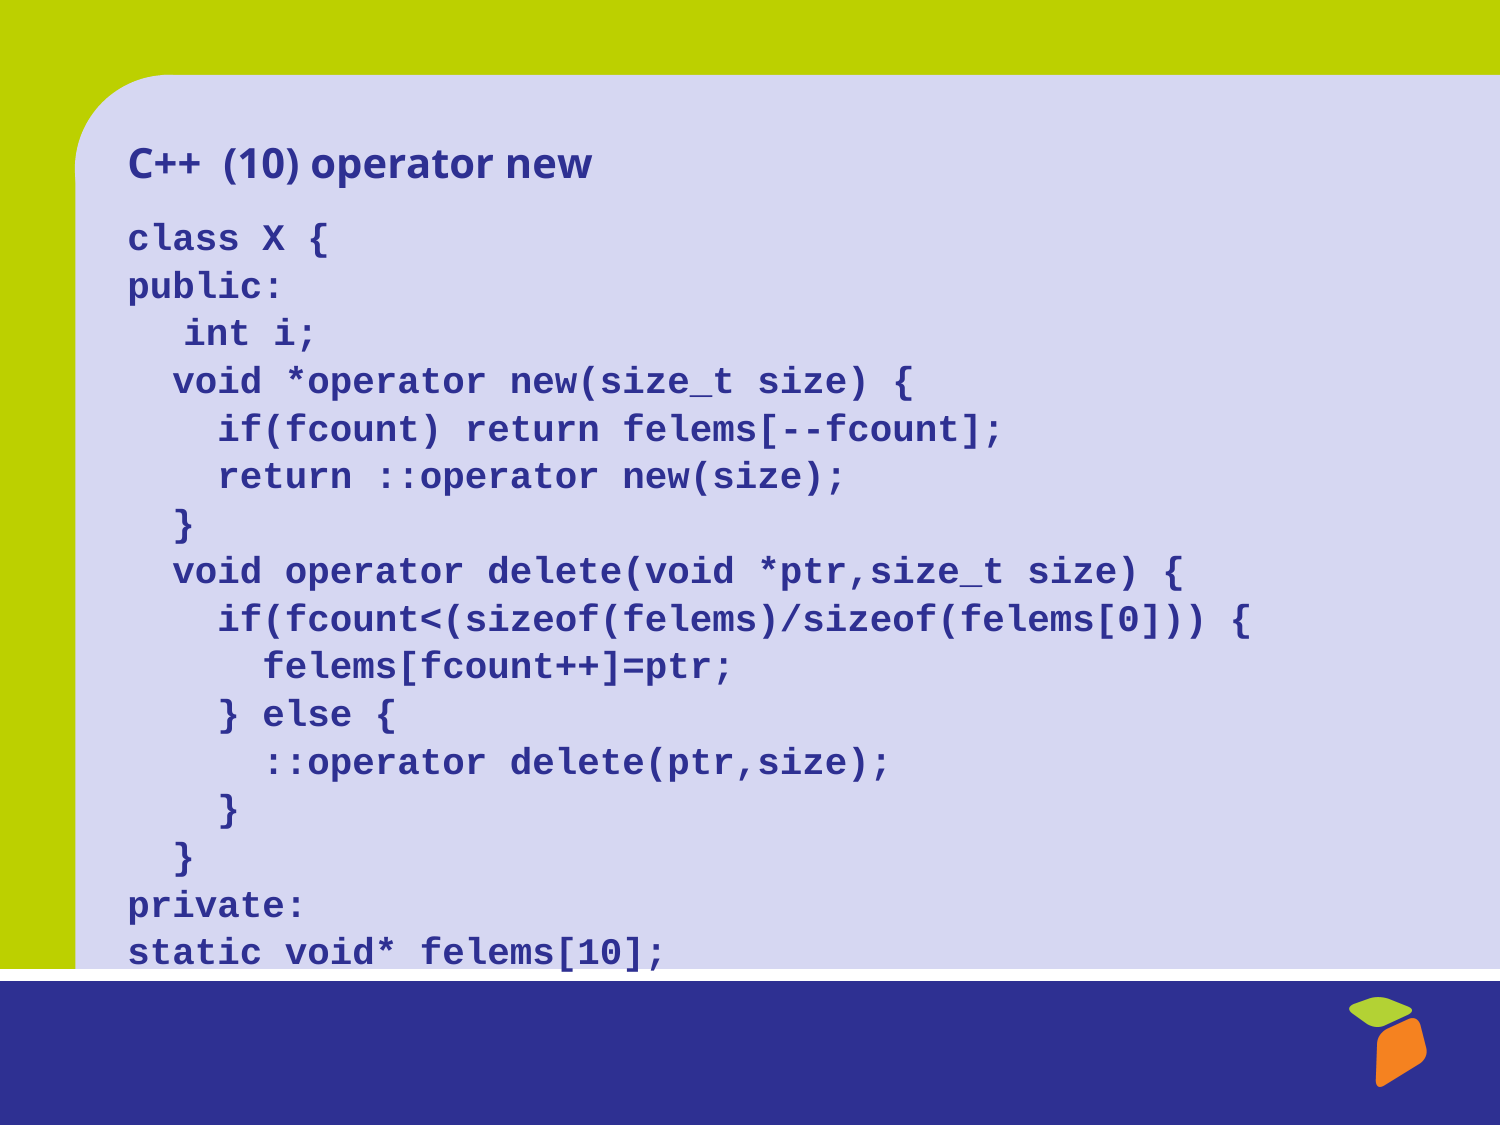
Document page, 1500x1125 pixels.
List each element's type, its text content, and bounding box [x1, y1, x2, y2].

title C++ (10) operator new [112, 112, 1388, 212]
picture [0, 981, 1500, 1125]
list class X { public: int i; void *operator new(size_t size) { if(fcount) return felems[--fcount]; return ::operator new(size); } void operator delete(void *ptr,size_t size) { if(fcount<(sizeof(felems)/sizeof(felems[0])) { felems[fcount++]=ptr; } else { ::operator delete(ptr,size); } } private: static void* felems[10]; static int fcount; }; [112, 212, 1388, 1082]
